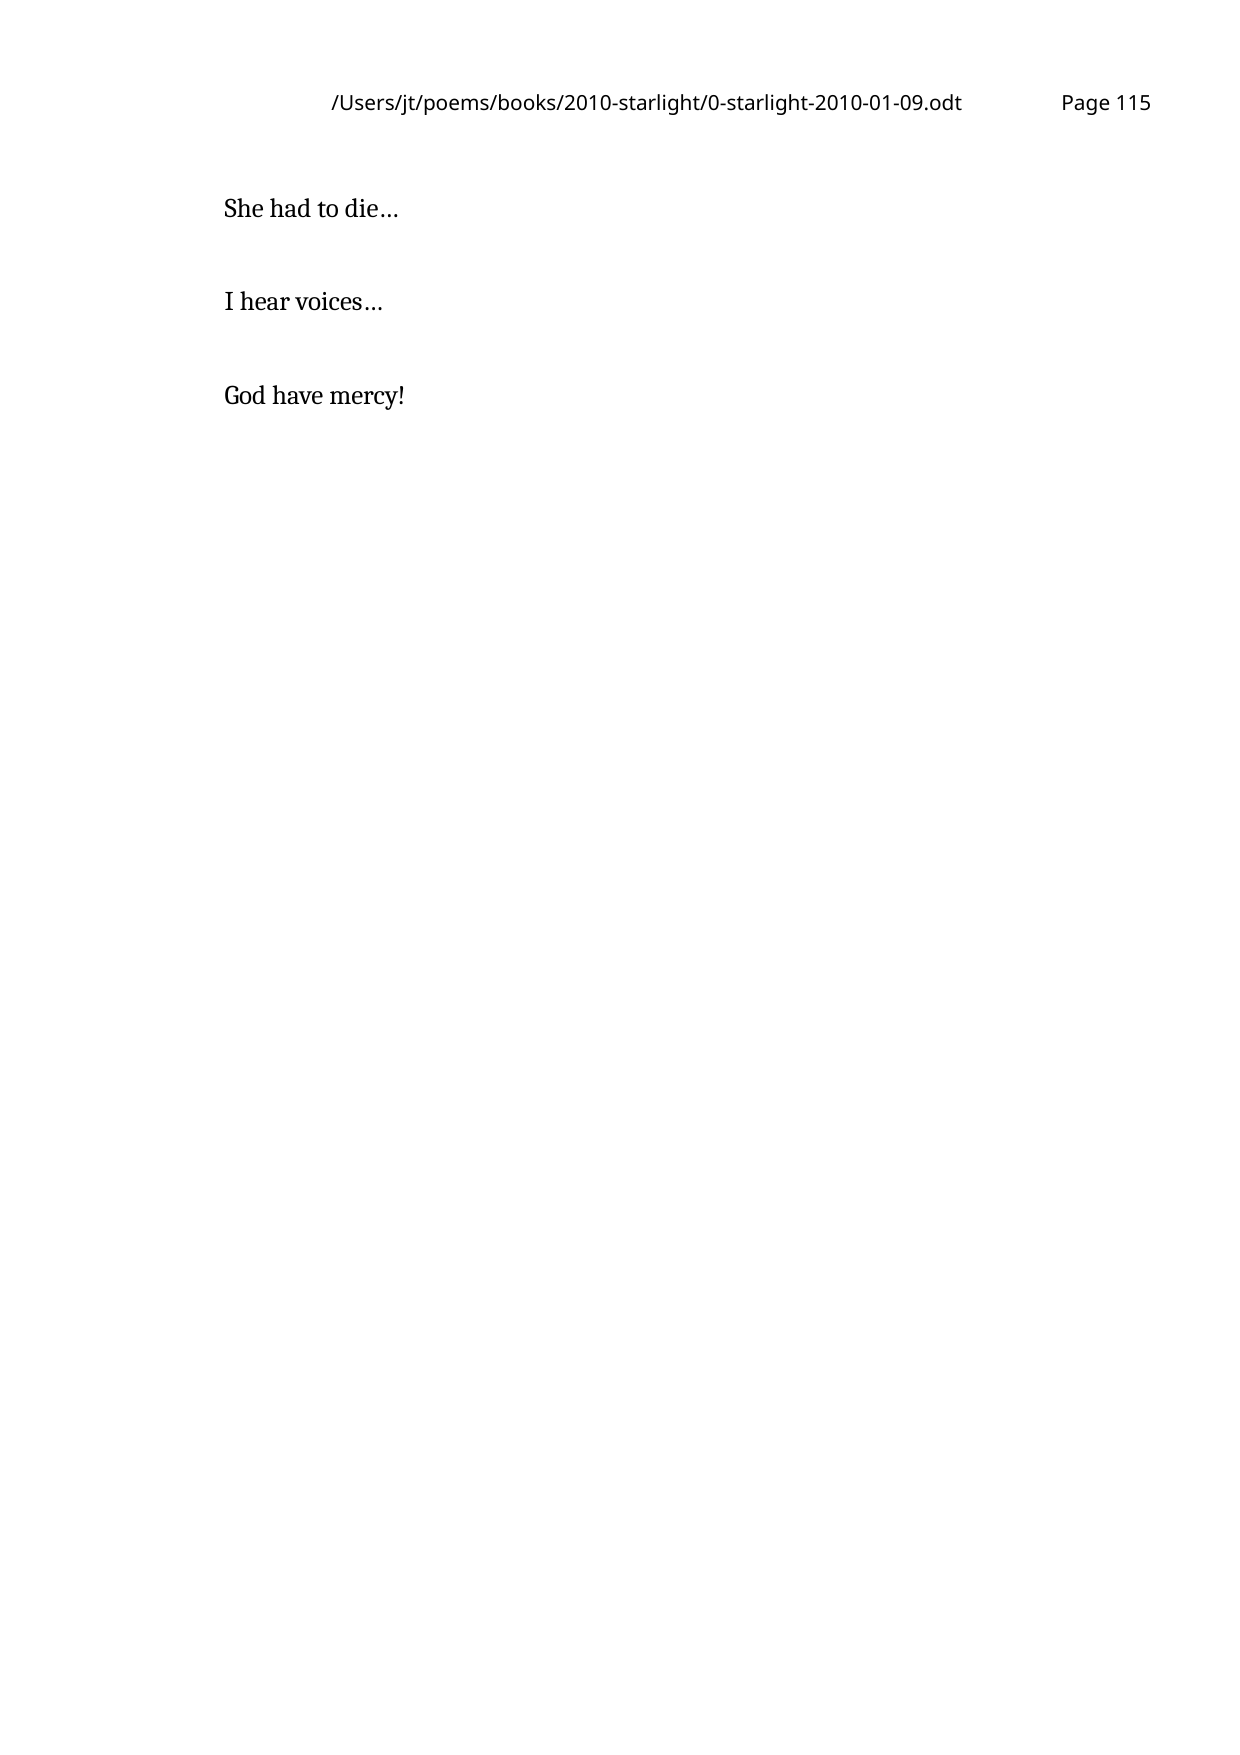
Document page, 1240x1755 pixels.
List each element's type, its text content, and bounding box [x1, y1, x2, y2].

text She had to die… [224, 193, 1151, 224]
text God have mercy! [224, 380, 1151, 411]
text I hear voices… [224, 286, 1151, 318]
